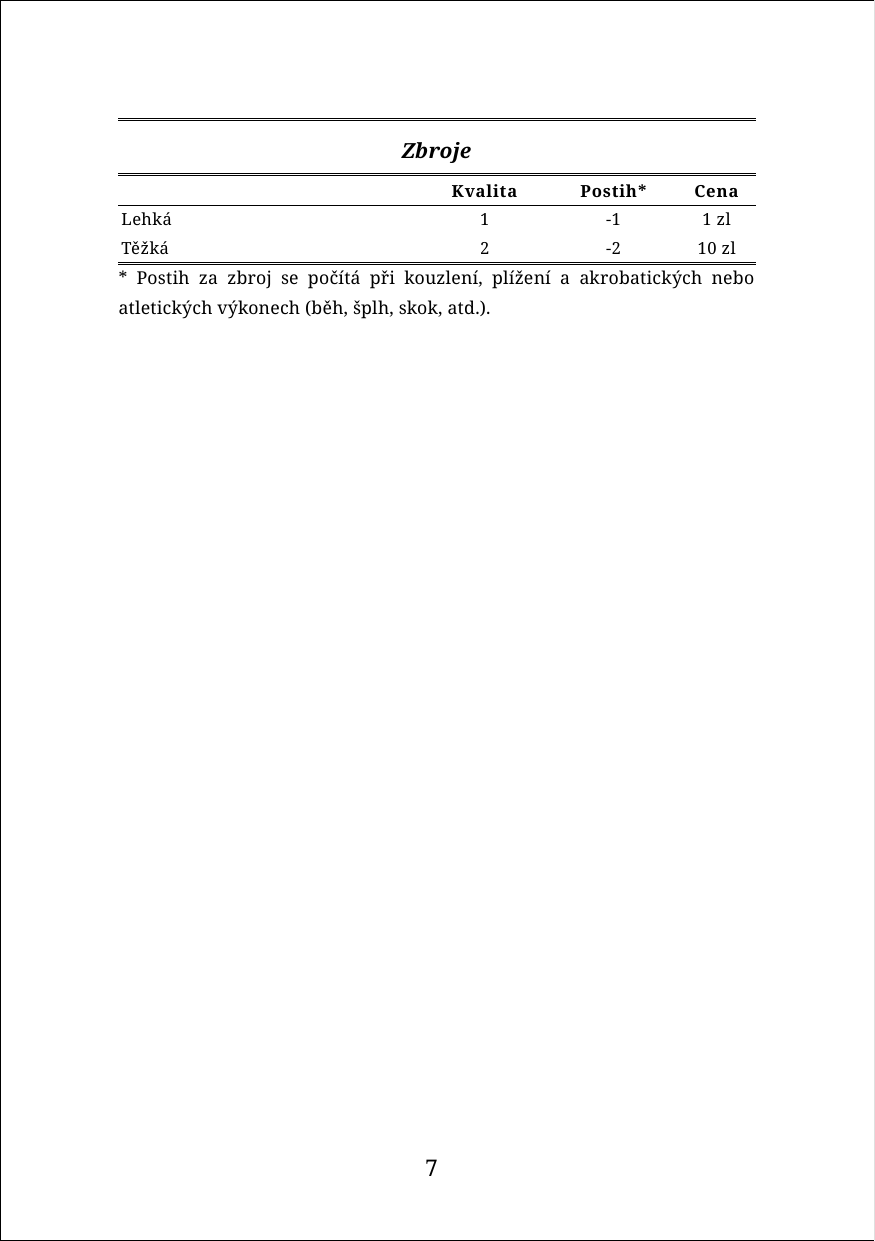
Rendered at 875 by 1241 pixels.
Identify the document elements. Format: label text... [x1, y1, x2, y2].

table_cell -1 [550, 206, 677, 234]
table_cell Cena [677, 176, 756, 205]
table_header Zbroje [118, 121, 756, 173]
table_cell Kvalita [419, 176, 549, 205]
table_cell 1 [419, 206, 549, 234]
table_cell 2 [419, 234, 549, 262]
table_cell Lehká [118, 206, 419, 234]
table_cell [118, 176, 419, 205]
table_cell 10 zl [677, 234, 756, 262]
table_cell 1 zl [677, 206, 756, 234]
table_cell Postih* [550, 176, 677, 205]
table_cell -2 [550, 234, 677, 262]
text * Postih za zbroj se počítá při kouzlení, plížení a akrobatických nebo atletických výkonech (běh, šplh, skok, atd.). [118, 265, 756, 320]
table_cell Těžká [118, 234, 419, 262]
